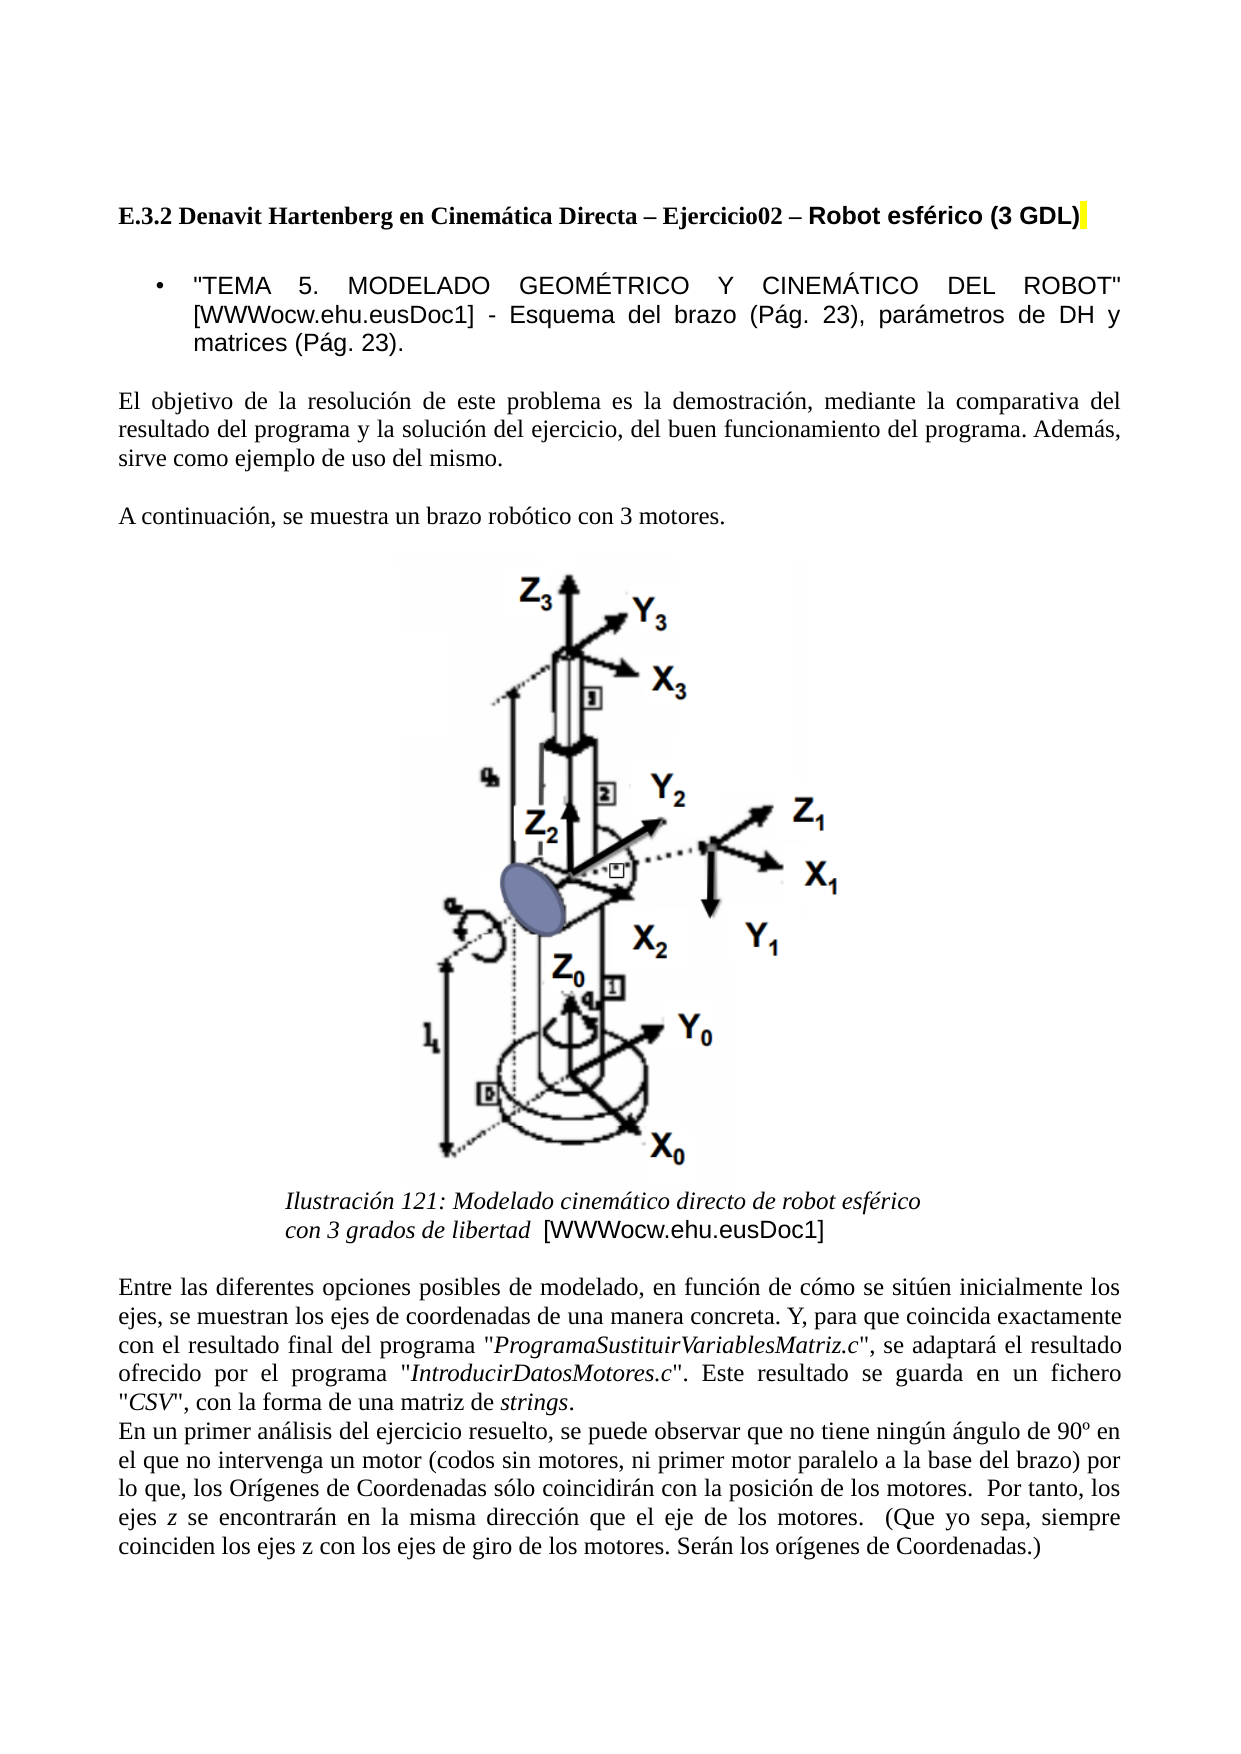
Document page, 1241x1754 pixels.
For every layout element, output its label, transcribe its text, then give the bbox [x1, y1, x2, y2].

subtitle E.3.2 Denavit Hartenberg en Cinemática Directa – Ejercicio02 – Robot esférico (3 GDL) [118, 201, 1122, 229]
text En un primer análisis del ejercicio resuelto, se puede observar que no tiene ningún ángulo de 90º en el que no intervenga un motor (codos sin motores, ni primer motor paralelo a la base del brazo) por lo que, los Orígenes de Coordenadas sólo coincidirán con la posición de los motores. Por tanto, los ejes z se encontrarán en la misma dirección que el eje de los motores. (Que yo sepa, siempre coinciden los ejes z con los ejes de giro de los motores. Serán los orígenes de Coordenadas.) [118, 1416, 1122, 1560]
list "TEMA 5. MODELADO GEOMÉTRICO Y CINEMÁTICO DEL ROBOT" [WWWocw.ehu.eusDoc1] - Esquema del brazo (Pág. 23), parámetros de DH y matrices (Pág. 23). [156, 271, 1122, 357]
text Entre las diferentes opciones posibles de modelado, en función de cómo se sitúen inicialmente los ejes, se muestran los ejes de coordenadas de una manera concreta. Y, para que coincida exactamente con el resultado final del programa "ProgramaSustituirVariablesMatriz.c", se adaptará el resultado ofrecido por el programa "IntroducirDatosMotores.c". Este resultado se guarda en un fichero "CSV", con la forma de una matriz de strings. [118, 1272, 1122, 1416]
text El objetivo de la resolución de este problema es la demostración, mediante la comparativa del resultado del programa y la solución del ejercicio, del buen funcionamiento del programa. Además, sirve como ejemplo de uso del mismo. [118, 386, 1122, 472]
text A continuación, se muestra un brazo robótico con 3 motores. [118, 501, 1122, 529]
text Ilustración 121: Modelado cinemático directo de robot esférico con 3 grados de libertad [WWWocw.ehu.eusDoc1] [285, 571, 956, 1243]
